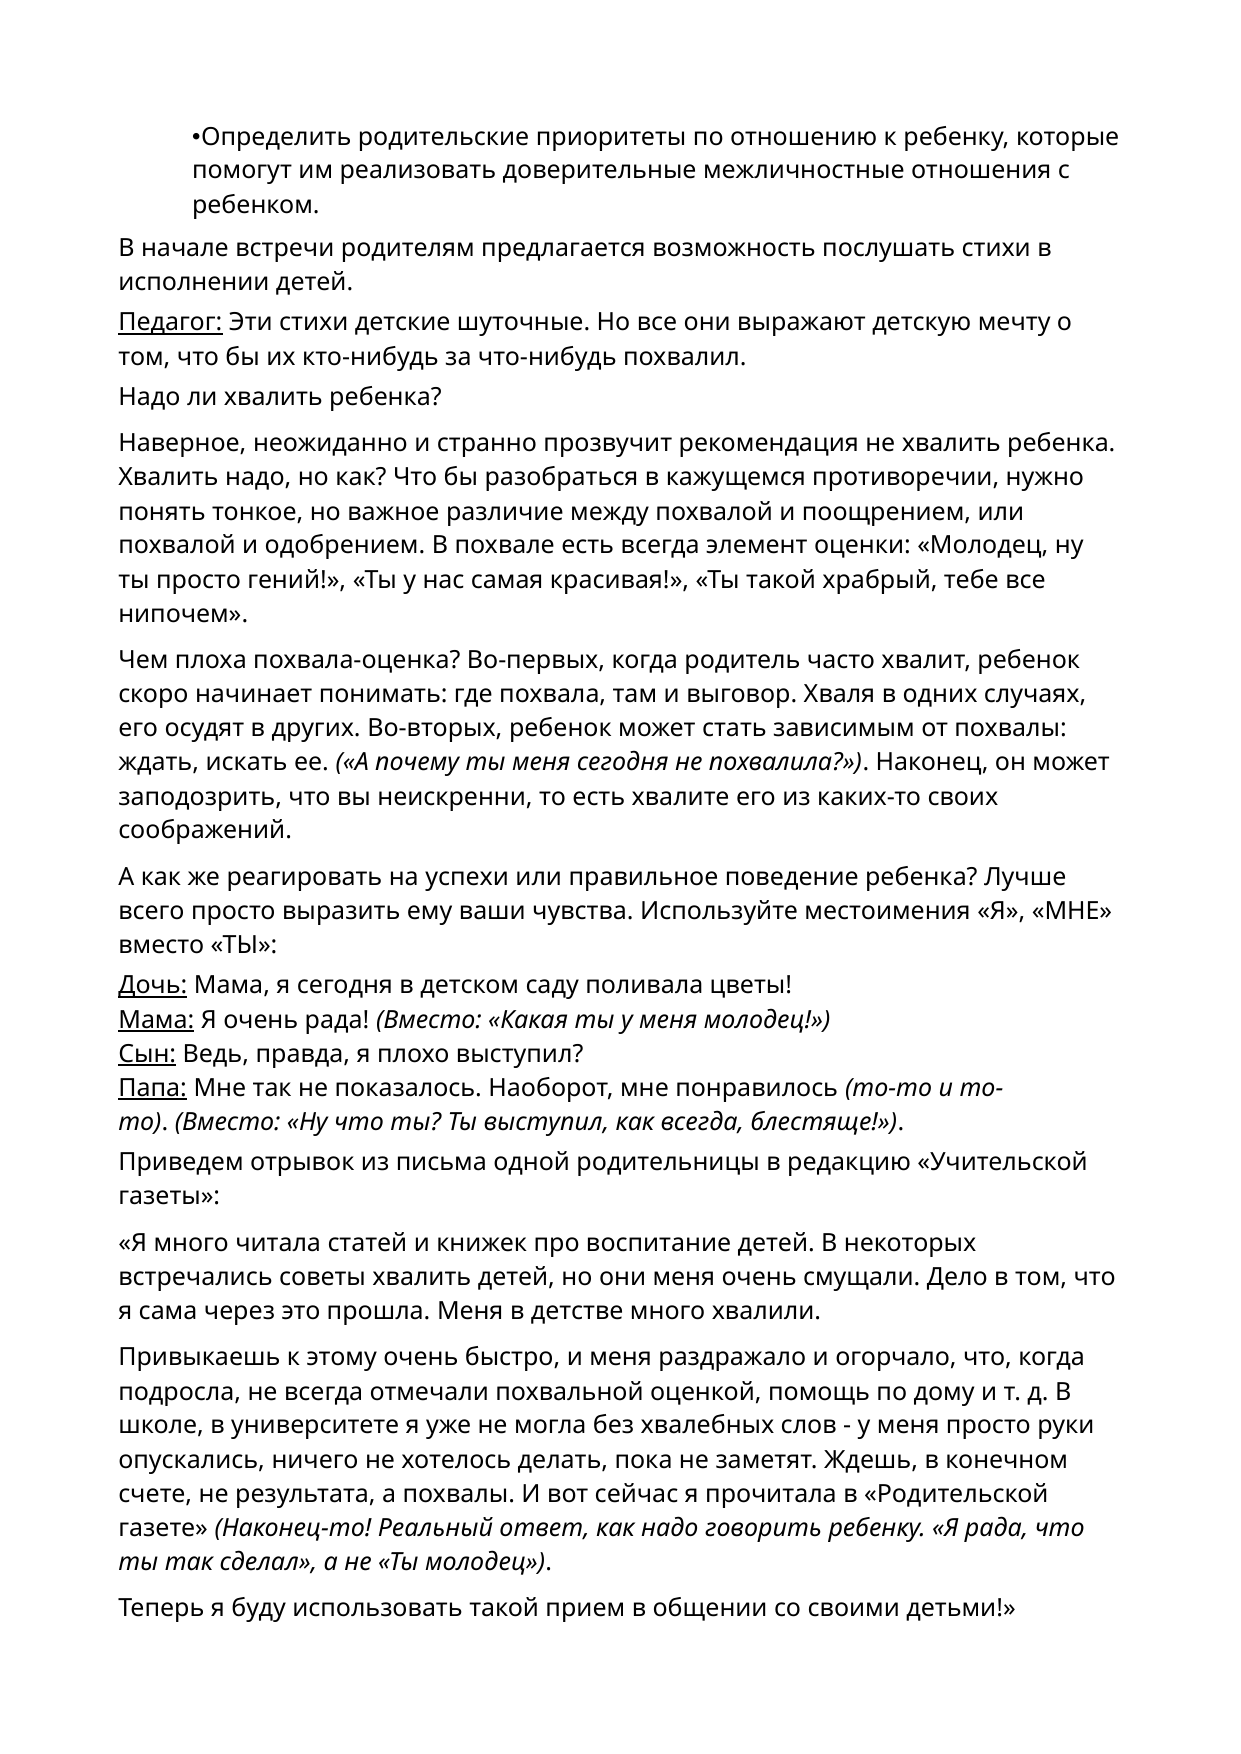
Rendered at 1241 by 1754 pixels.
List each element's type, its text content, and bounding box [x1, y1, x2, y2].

text Теперь я буду использовать такой прием в общении со своими детьми!» [118, 1590, 1122, 1624]
text В начале встречи родителям предлагается возможность послушать стихи в исполнении детей. [118, 230, 1122, 298]
list Определить родительские приоритеты по отношению к ребенку, которые помогут им реализовать доверительные межличностные отношения с ребенком. [118, 118, 1122, 220]
text Приведем отрывок из письма одной родительницы в редакцию «Учительской газеты»: [118, 1144, 1122, 1212]
text «Я много читала статей и книжек про воспитание детей. В некоторых встречались советы хвалить детей, но они меня очень смущали. Дело в том, что я сама через это прошла. Меня в детстве много хвалили. [118, 1224, 1122, 1327]
text Наверное, неожиданно и странно прозвучит рекомендация не хвалить ребенка. Хвалить надо, но как? Что бы разобраться в кажущемся противоречии, нужно понять тонкое, но важное различие между похвалой и поощрением, или похвалой и одобрением. В похвале есть всегда элемент оценки: «Молодец, ну ты просто гений!», «Ты у нас самая красивая!», «Ты такой храбрый, тебе все нипочем». [118, 425, 1122, 629]
text А как же реагировать на успехи или правильное поведение ребенка? Лучше всего просто выразить ему ваши чувства. Используйте местоимения «Я», «МНЕ» вместо «ТЫ»: [118, 859, 1122, 961]
text Привыкаешь к этому очень быстро, и меня раздражало и огорчало, что, когда подросла, не всегда отмечали похвальной оценкой, помощь по дому и т. д. В школе, в университете я уже не могла без хвалебных слов - у меня просто руки опускались, ничего не хотелось делать, пока не заметят. Ждешь, в конечном счете, не результата, а похвалы. И вот сейчас я прочитала в «Родительской газете» (Наконец-то! Реальный ответ, как надо говорить ребенку. «Я рада, что ты так сделал», а не «Ты молодец»). [118, 1339, 1122, 1577]
text Папа: Мне так не показалось. Наоборот, мне понравилось (то-то и то-то). (Вместо: «Ну что ты? Ты выступил, как всегда, блестяще!»). [118, 1069, 1122, 1137]
text Сын: Ведь, правда, я плохо выступил? [118, 1035, 1122, 1069]
text Педагог: Эти стихи детские шуточные. Но все они выражают детскую мечту о том, что бы их кто-нибудь за что-нибудь похвалил. [118, 304, 1122, 372]
text Чем плоха похвала-оценка? Во-первых, когда родитель часто хвалит, ребенок скоро начинает понимать: где похвала, там и выговор. Хваля в одних случаях, его осудят в других. Во-вторых, ребенок может стать зависимым от похвалы: ждать, искать ее. («А почему ты меня сегодня не похвалила?»). Наконец, он может заподозрить, что вы неискренни, то есть хвалите его из каких-то своих соображений. [118, 642, 1122, 846]
text Надо ли хвалить ребенка? [118, 378, 1122, 412]
text Дочь: Мама, я сегодня в детском саду поливала цветы! [118, 967, 1122, 1001]
text Мама: Я очень рада! (Вместо: «Какая ты у меня молодец!») [118, 1001, 1122, 1035]
